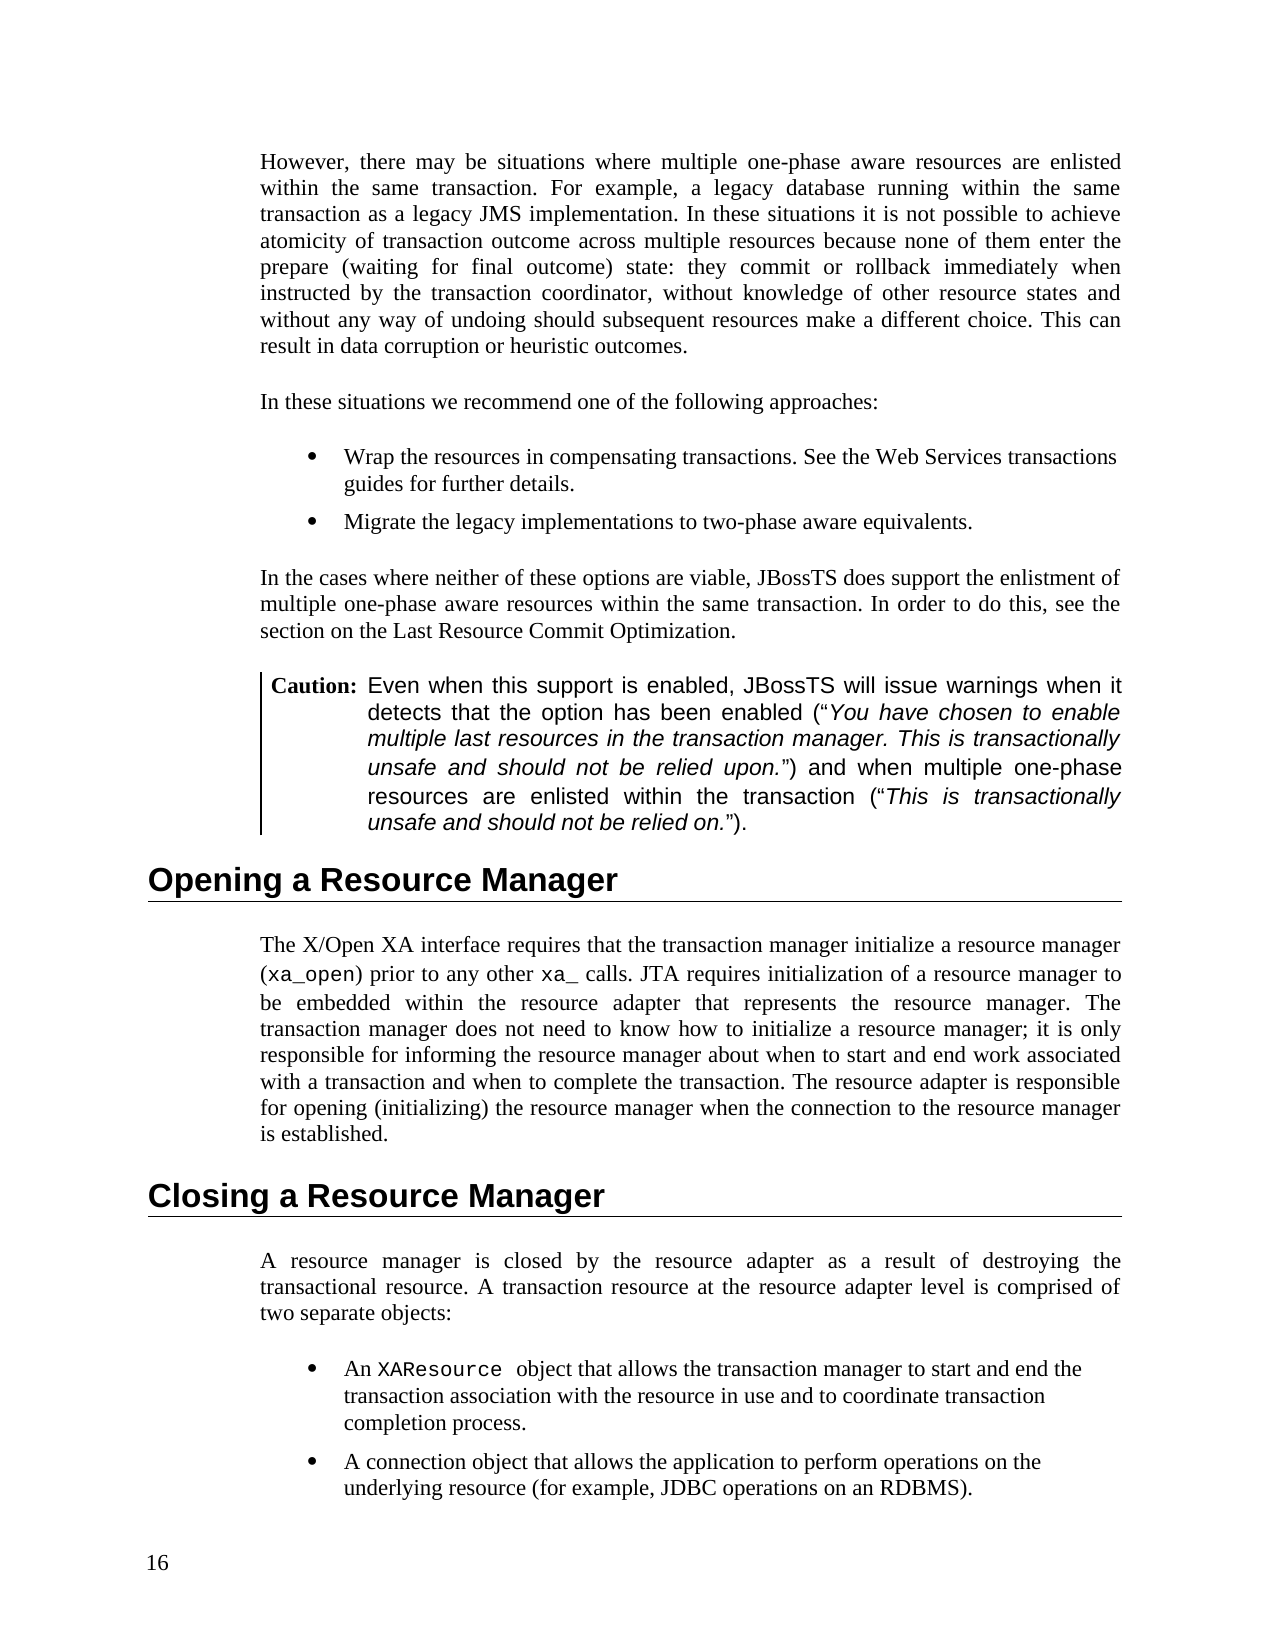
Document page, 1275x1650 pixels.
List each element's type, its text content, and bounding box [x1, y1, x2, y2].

subtitle Closing a Resource Manager [148, 1176, 1122, 1216]
list An XAResource object that allows the transaction manager to start and end the transaction association with the resource in use and to coordinate transaction completion process. [308, 1355, 1122, 1435]
list A connection object that allows the application to perform operations on the underlying resource (for example, JDBC operations on an RDBMS). [308, 1448, 1122, 1500]
text However, there may be situations where multiple one-phase aware resources are enlisted within the same transaction. For example, a legacy database running within the same transaction as a legacy JMS implementation. In these situations it is not possible to achieve atomicity of transaction outcome across multiple resources because none of them enter the prepare (waiting for final outcome) state: they commit or rollback immediately when instructed by the transaction coordinator, without knowledge of other resource states and without any way of undoing should subsequent resources make a different choice. This can result in data corruption or heuristic outcomes. [260, 148, 1122, 358]
text The X/Open XA interface requires that the transaction manager initialize a resource manager (xa_open) prior to any other xa_ calls. JTA requires initialization of a resource manager to be embedded within the resource adapter that represents the resource manager. The transaction manager does not need to know how to initialize a resource manager; it is only responsible for informing the resource manager about when to start and end work associated with a transaction and when to complete the transaction. The resource adapter is responsible for opening (initializing) the resource manager when the connection to the resource manager is established. [260, 931, 1122, 1147]
text A resource manager is closed by the resource adapter as a result of destroying the transactional resource. A transaction resource at the resource adapter level is comprised of two separate objects: [260, 1247, 1122, 1326]
subtitle Opening a Resource Manager [148, 860, 1122, 901]
list Even when this support is enabled, JBossTS will issue warnings when it detects that the option has been enabled (“You have chosen to enable multiple last resources in the transaction manager. This is transactionally unsafe and should not be relied upon.”) and when multiple one-phase resources are enlisted within the transaction (“This is transactionally unsafe and should not be relied on.”). [262, 672, 1122, 835]
text In these situations we recommend one of the following approaches: [260, 388, 1122, 414]
list Migrate the legacy implementations to two-phase aware equivalents. [308, 508, 1122, 535]
list Wrap the resources in compensating transactions. See the Web Services transactions guides for further details. [308, 443, 1122, 496]
text In the cases where neither of these options are viable, JBossTS does support the enlistment of multiple one-phase aware resources within the same transaction. In order to do this, see the section on the Last Resource Commit Optimization. [260, 564, 1122, 643]
